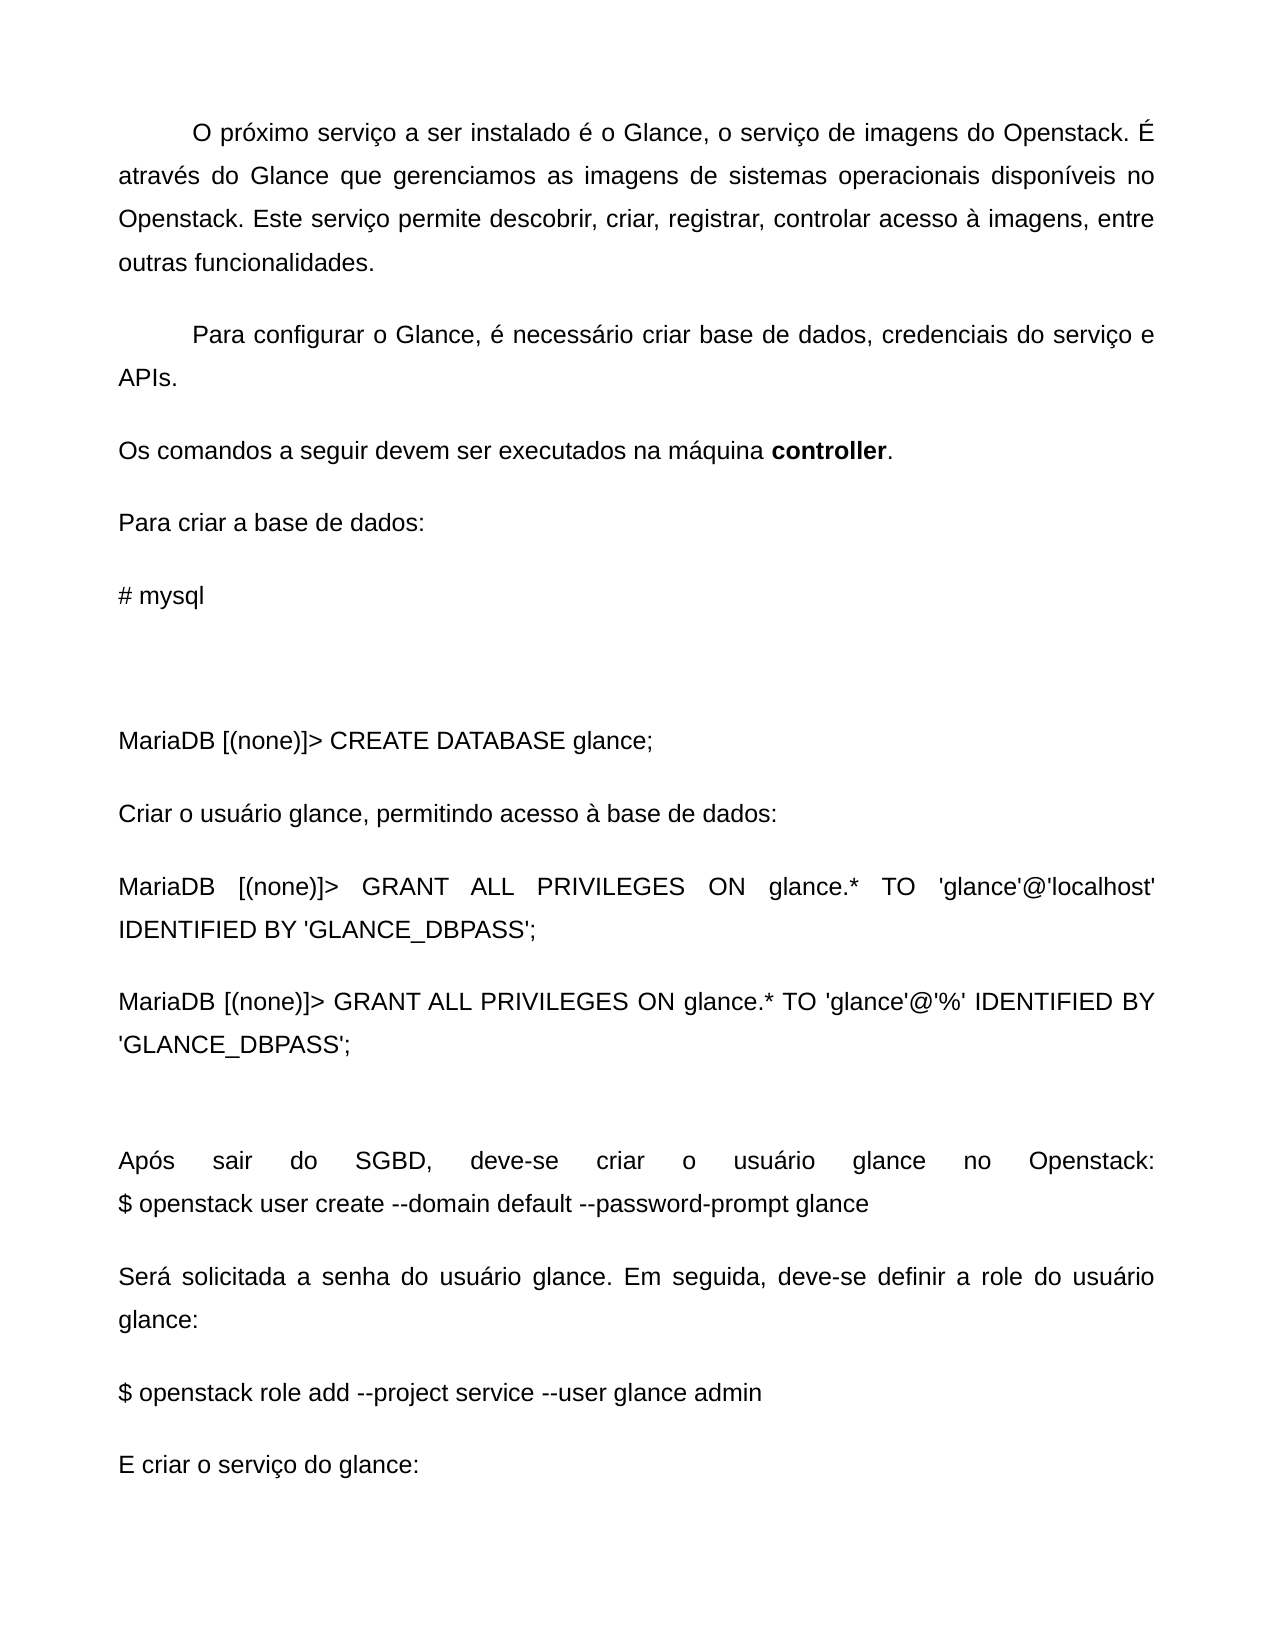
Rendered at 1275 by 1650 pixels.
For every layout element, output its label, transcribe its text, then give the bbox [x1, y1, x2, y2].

text # mysql [118, 581, 1157, 610]
text O próximo serviço a ser instalado é o Glance, o serviço de imagens do Openstack. É através do Glance que gerenciamos as imagens de sistemas operacionais disponíveis no Openstack. Este serviço permite descobrir, criar, registrar, controlar acesso à imagens, entre outras funcionalidades. [118, 118, 1157, 276]
text Após sair do SGBD, deve-se criar o usuário glance no Openstack: $ openstack user create --domain default --password-prompt glance [118, 1146, 1157, 1218]
text Criar o usuário glance, permitindo acesso à base de dados: [118, 799, 1157, 828]
text Será solicitada a senha do usuário glance. Em seguida, deve-se definir a role do usuário glance: [118, 1262, 1157, 1334]
text MariaDB [(none)]> GRANT ALL PRIVILEGES ON glance.* TO 'glance'@'localhost' IDENTIFIED BY 'GLANCE_DBPASS'; [118, 871, 1157, 943]
text Os comandos a seguir devem ser executados na máquina controller. [118, 436, 1157, 464]
text E criar o serviço do glance: [118, 1450, 1157, 1479]
text Para criar a base de dados: [118, 508, 1157, 537]
text Para configurar o Glance, é necessário criar base de dados, credenciais do serviço e APIs. [118, 320, 1157, 392]
text MariaDB [(none)]> CREATE DATABASE glance; [118, 726, 1157, 755]
text MariaDB [(none)]> GRANT ALL PRIVILEGES ON glance.* TO 'glance'@'%' IDENTIFIED BY 'GLANCE_DBPASS'; [118, 987, 1157, 1059]
text $ openstack role add --project service --user glance admin [118, 1377, 1157, 1406]
